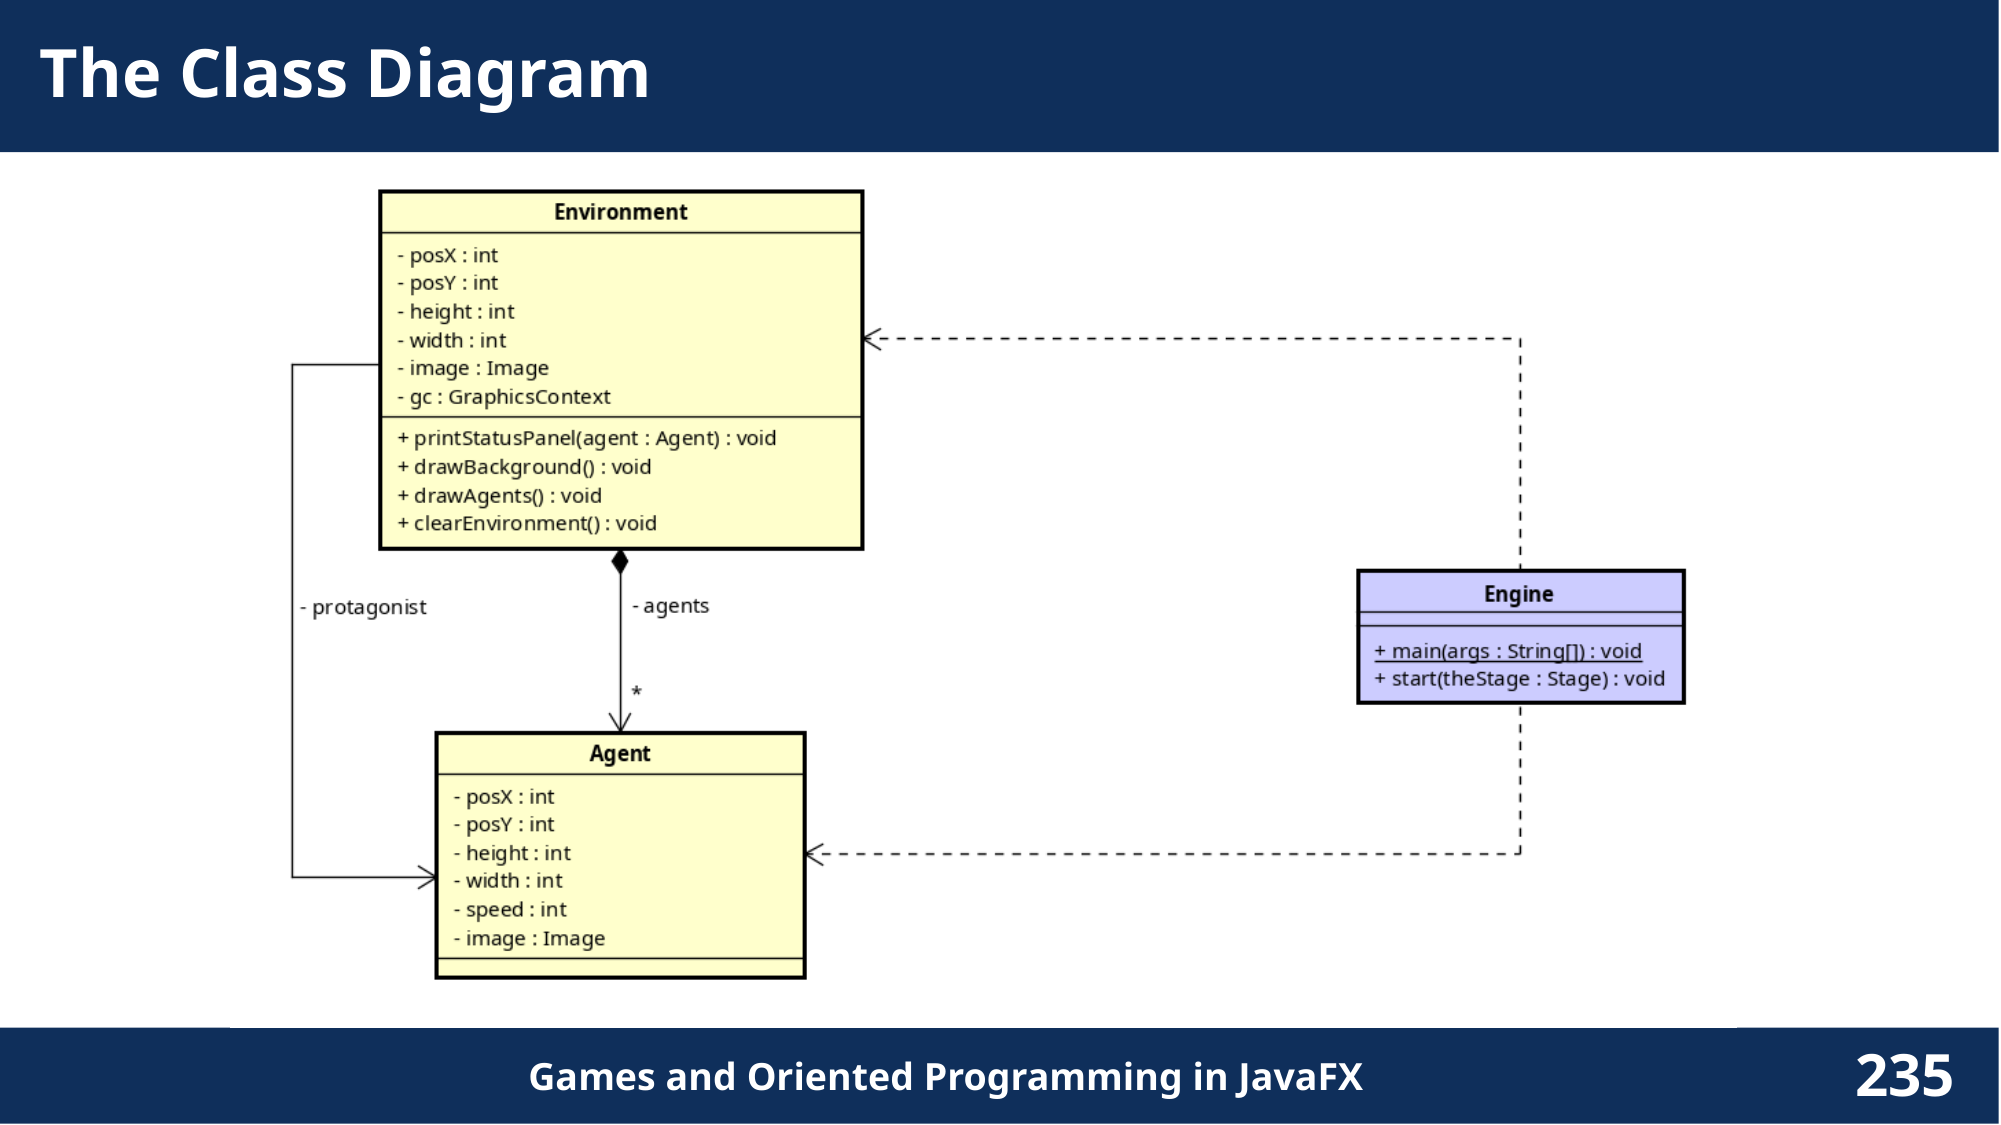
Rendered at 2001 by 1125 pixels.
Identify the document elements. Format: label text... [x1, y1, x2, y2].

picture [230, 158, 1737, 1028]
text_box The Class Diagram [25, 23, 1999, 119]
